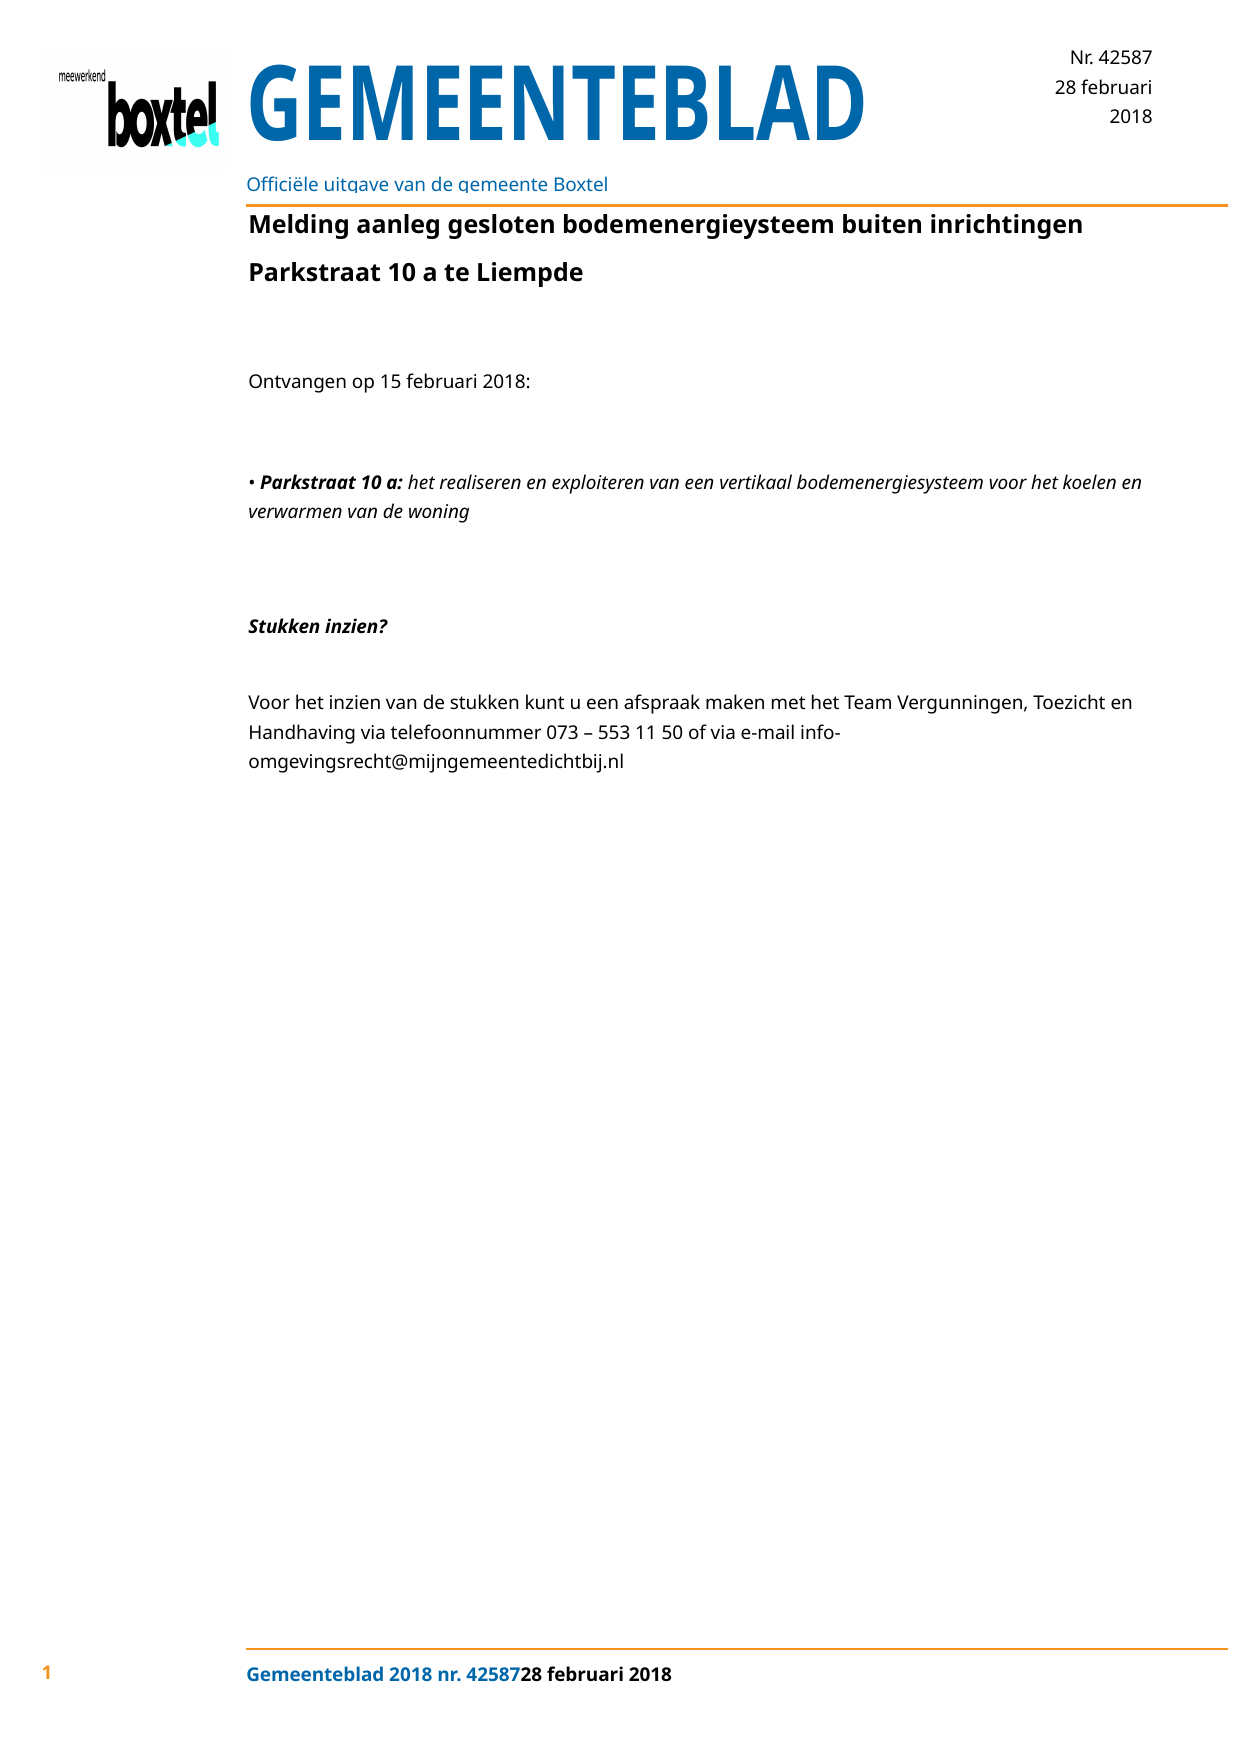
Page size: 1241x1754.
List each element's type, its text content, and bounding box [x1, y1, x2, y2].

text • Parkstraat 10 a: het realiseren en exploiteren van een vertikaal bodemenergiesysteem voor het koelen en verwarmen van de woning [248, 469, 1152, 524]
text Voor het inzien van de stukken kunt u een afspraak maken met het Team Vergunningen, Toezicht en Handhaving via telefoonnummer 073 – 553 11 50 of via e-mail info-omgevingsrecht@mijngemeentedichtbij.nl [248, 689, 1152, 774]
text Ontvangen op 15 februari 2018: [248, 368, 1152, 394]
text Stukken inzien? [248, 613, 1152, 639]
text Melding aanleg gesloten bodemenergieysteem buiten inrichtingen Parkstraat 10 a te Liempde [248, 207, 1152, 288]
picture [41, 47, 231, 172]
